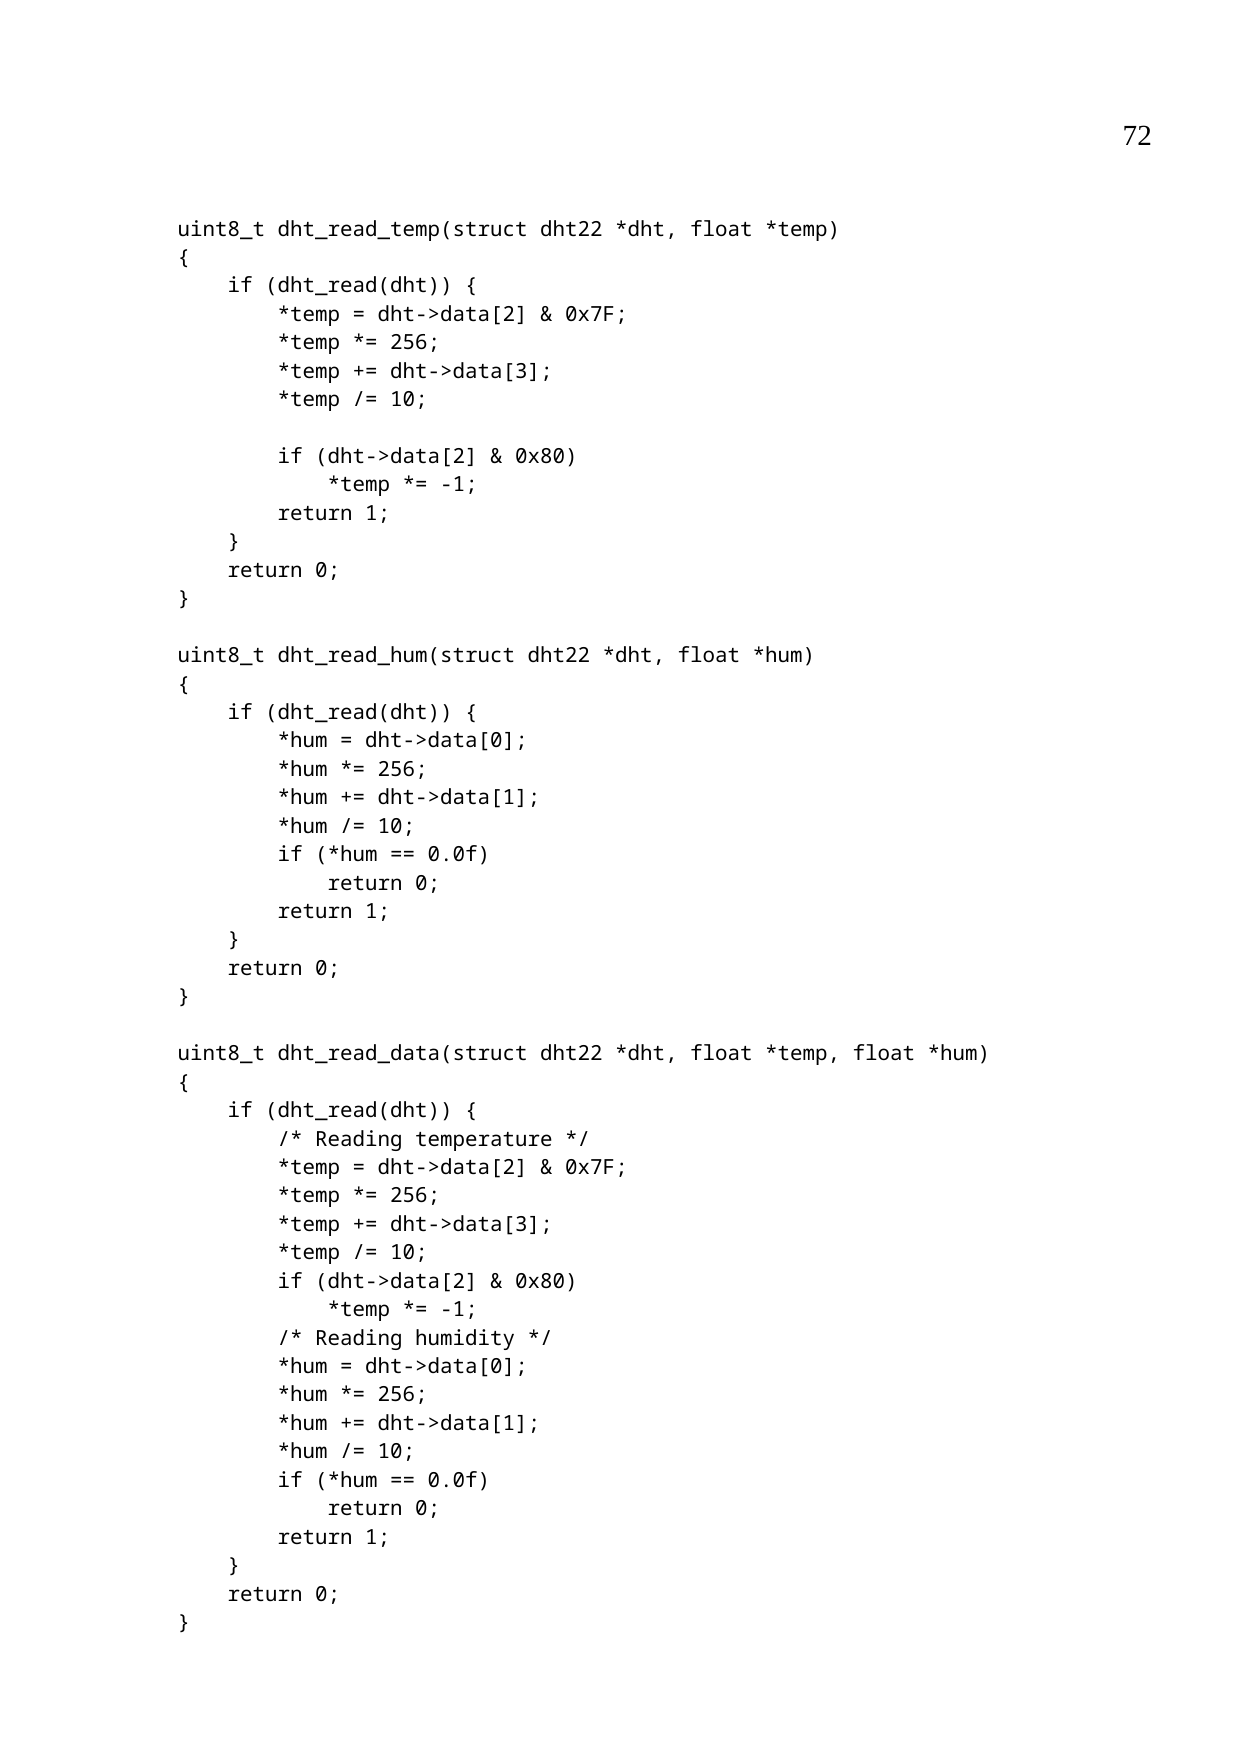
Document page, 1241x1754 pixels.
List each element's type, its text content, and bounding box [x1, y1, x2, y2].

text if (*hum == 0.0f) [177, 839, 1152, 868]
text *temp *= 256; [177, 1181, 1152, 1209]
text if (*hum == 0.0f) [177, 1465, 1152, 1493]
text /* Reading humidity */ [177, 1323, 1152, 1351]
text /* Reading temperature */ [177, 1124, 1152, 1152]
text return 0; [177, 1493, 1152, 1522]
text *hum += dht->data[1]; [177, 782, 1152, 811]
text *temp = dht->data[2] & 0x7F; [177, 1152, 1152, 1181]
text { [177, 242, 1152, 271]
text if (dht_read(dht)) { [177, 697, 1152, 726]
text uint8_t dht_read_data(struct dht22 *dht, float *temp, float *hum) [177, 1038, 1152, 1067]
text return 1; [177, 896, 1152, 924]
text return 0; [177, 555, 1152, 583]
text *hum = dht->data[0]; [177, 726, 1152, 754]
text *hum = dht->data[0]; [177, 1351, 1152, 1379]
text *hum /= 10; [177, 1436, 1152, 1465]
text if (dht_read(dht)) { [177, 1095, 1152, 1124]
text uint8_t dht_read_temp(struct dht22 *dht, float *temp) [177, 214, 1152, 242]
text *temp *= -1; [177, 469, 1152, 498]
text return 1; [177, 498, 1152, 526]
text { [177, 1067, 1152, 1095]
text *temp += dht->data[3]; [177, 1209, 1152, 1237]
text return 0; [177, 868, 1152, 896]
text *temp += dht->data[3]; [177, 356, 1152, 384]
text *hum /= 10; [177, 811, 1152, 839]
text } [177, 1607, 1152, 1636]
text *temp /= 10; [177, 384, 1152, 413]
text } [177, 924, 1152, 953]
text return 0; [177, 953, 1152, 981]
text *hum *= 256; [177, 1379, 1152, 1408]
text return 0; [177, 1579, 1152, 1607]
text *temp *= -1; [177, 1294, 1152, 1323]
text *temp /= 10; [177, 1237, 1152, 1266]
text } [177, 583, 1152, 612]
text } [177, 1550, 1152, 1579]
text *hum += dht->data[1]; [177, 1408, 1152, 1436]
text if (dht_read(dht)) { [177, 271, 1152, 299]
text *temp = dht->data[2] & 0x7F; [177, 299, 1152, 327]
text return 1; [177, 1522, 1152, 1550]
text } [177, 981, 1152, 1010]
text *temp *= 256; [177, 327, 1152, 356]
text if (dht->data[2] & 0x80) [177, 441, 1152, 469]
text if (dht->data[2] & 0x80) [177, 1266, 1152, 1294]
text *hum *= 256; [177, 754, 1152, 782]
text { [177, 669, 1152, 697]
text uint8_t dht_read_hum(struct dht22 *dht, float *hum) [177, 640, 1152, 669]
text } [177, 526, 1152, 555]
